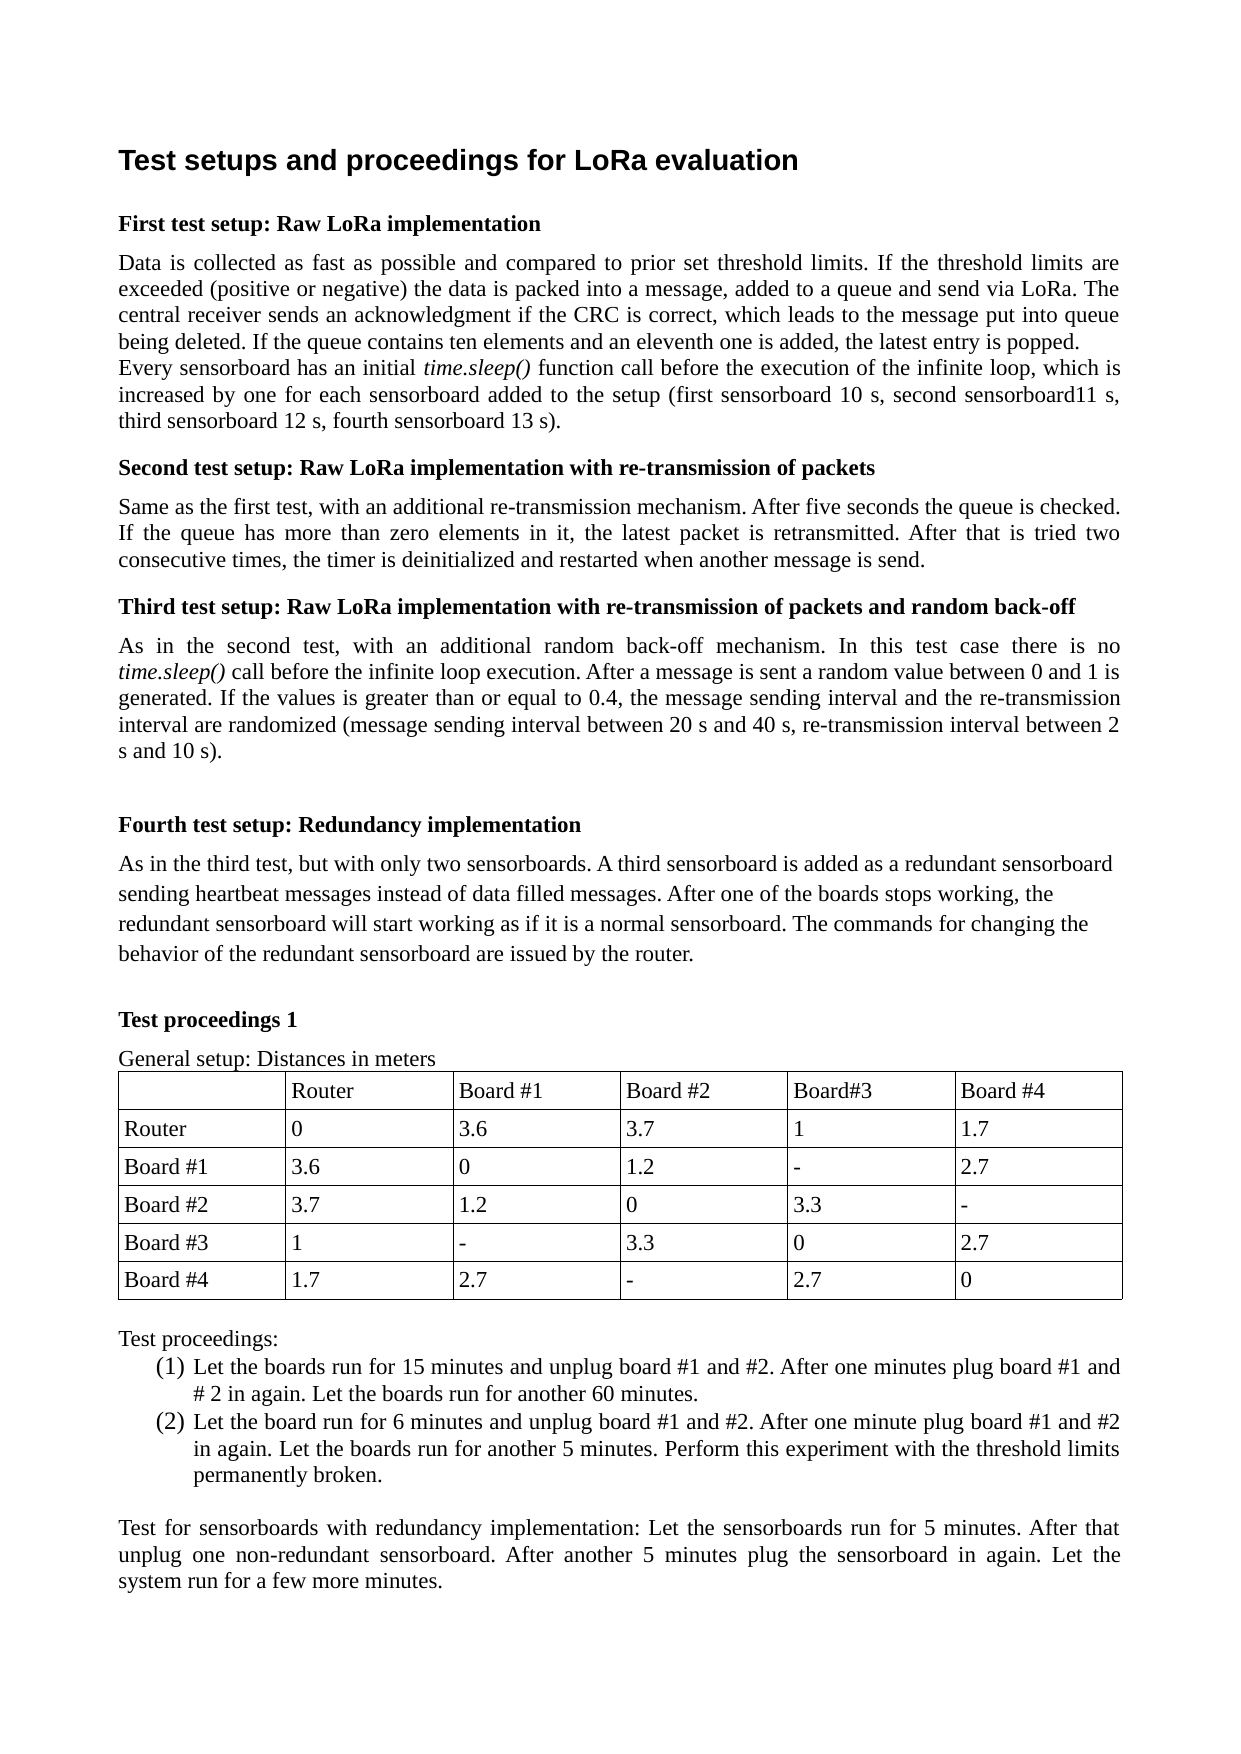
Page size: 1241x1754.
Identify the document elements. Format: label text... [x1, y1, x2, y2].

table_cell 3.3 [621, 1224, 787, 1261]
table_cell 1 [286, 1224, 453, 1261]
table_cell - [454, 1224, 620, 1261]
subtitle Third test setup: Raw LoRa implementation with re-transmission of packets and random back-off [118, 593, 1122, 619]
subtitle Test setups and proceedings for LoRa evaluation [118, 143, 1122, 177]
table_header Board#3 [788, 1072, 955, 1109]
table_cell 3.6 [286, 1148, 453, 1185]
subtitle First test setup: Raw LoRa implementation [118, 210, 1122, 236]
subtitle Second test setup: Raw LoRa implementation with re-transmission of packets [118, 454, 1122, 481]
table_header Board #2 [621, 1072, 787, 1109]
table_cell 1.7 [956, 1110, 1122, 1147]
table_cell 2.7 [956, 1224, 1122, 1261]
table_cell 0 [956, 1262, 1122, 1298]
table_cell 1.2 [621, 1148, 787, 1185]
table_cell 2.7 [454, 1262, 620, 1298]
table_cell 1 [788, 1110, 955, 1147]
text Every sensorboard has an initial time.sleep() function call before the execution of the infinite loop, which is increased by one for each sensorboard added to the setup (first sensorboard 10 s, second sensorboard11 s, third sensorboard 12 s, fourth sensorboard 13 s). [118, 354, 1122, 433]
table_cell 3.7 [286, 1186, 453, 1223]
table_cell 3.7 [621, 1110, 787, 1147]
table_cell Board #1 [119, 1148, 285, 1185]
text Test for sensorboards with redundancy implementation: Let the sensorboards run for 5 minutes. After that unplug one non-redundant sensorboard. After another 5 minutes plug the sensorboard in again. Let the system run for a few more minutes. [118, 1514, 1122, 1593]
table_cell 1.7 [286, 1262, 453, 1298]
text As in the second test, with an additional random back-off mechanism. In this test case there is no time.sleep() call before the infinite loop execution. After a message is sent a random value between 0 and 1 is generated. If the values is greater than or equal to 0.4, the message sending interval and the re-transmission interval are randomized (message sending interval between 20 s and 40 s, re-transmission interval between 2 s and 10 s). [118, 632, 1122, 763]
table_cell - [956, 1186, 1122, 1223]
subtitle Test proceedings 1 [118, 1006, 1122, 1032]
table_cell 2.7 [956, 1148, 1122, 1185]
table_cell Board #3 [119, 1224, 285, 1261]
table_header [119, 1072, 285, 1109]
text Test proceedings: [118, 1325, 1122, 1351]
table_header Board #1 [454, 1072, 620, 1109]
table_cell 0 [286, 1110, 453, 1147]
text As in the third test, but with only two sensorboards. A third sensorboard is added as a redundant sensorboard sending heartbeat messages instead of data filled messages. After one of the boards stops working, the redundant sensorboard will start working as if it is a normal sensorboard. The commands for changing the behavior of the redundant sensorboard are issued by the router. [118, 849, 1122, 967]
table_cell Router [119, 1110, 285, 1147]
table_cell - [621, 1262, 787, 1298]
table_cell 2.7 [788, 1262, 955, 1298]
table_cell Board #2 [119, 1186, 285, 1223]
text General setup: Distances in meters [118, 1045, 1122, 1071]
text Data is collected as fast as possible and compared to prior set threshold limits. If the threshold limits are exceeded (positive or negative) the data is packed into a message, added to a queue and send via LoRa. The central receiver sends an acknowledgment if the CRC is correct, which leads to the message put into queue being deleted. If the queue contains ten elements and an eleventh one is added, the latest entry is popped. [118, 249, 1122, 354]
subtitle Fourth test setup: Redundancy implementation [118, 811, 1122, 837]
text Same as the first test, with an additional re-transmission mechanism. After five seconds the queue is checked. If the queue has more than zero elements in it, the latest packet is retransmitted. After that is tried two consecutive times, the timer is deinitialized and restarted when another message is send. [118, 493, 1122, 572]
table_cell 0 [621, 1186, 787, 1223]
table_cell 1.2 [454, 1186, 620, 1223]
table_cell 3.6 [454, 1110, 620, 1147]
table_cell - [788, 1148, 955, 1185]
table_header Board #4 [956, 1072, 1122, 1109]
table_header Router [286, 1072, 453, 1109]
list Let the board run for 6 minutes and unplug board #1 and #2. After one minute plug board #1 and #2 in again. Let the boards run for another 5 minutes. Perform this experiment with the threshold limits permanently broken. [156, 1406, 1122, 1488]
table_cell Board #4 [119, 1262, 285, 1298]
list Let the boards run for 15 minutes and unplug board #1 and #2. After one minutes plug board #1 and # 2 in again. Let the boards run for another 60 minutes. [156, 1351, 1122, 1406]
table_cell 3.3 [788, 1186, 955, 1223]
table_cell 0 [454, 1148, 620, 1185]
table_cell 0 [788, 1224, 955, 1261]
